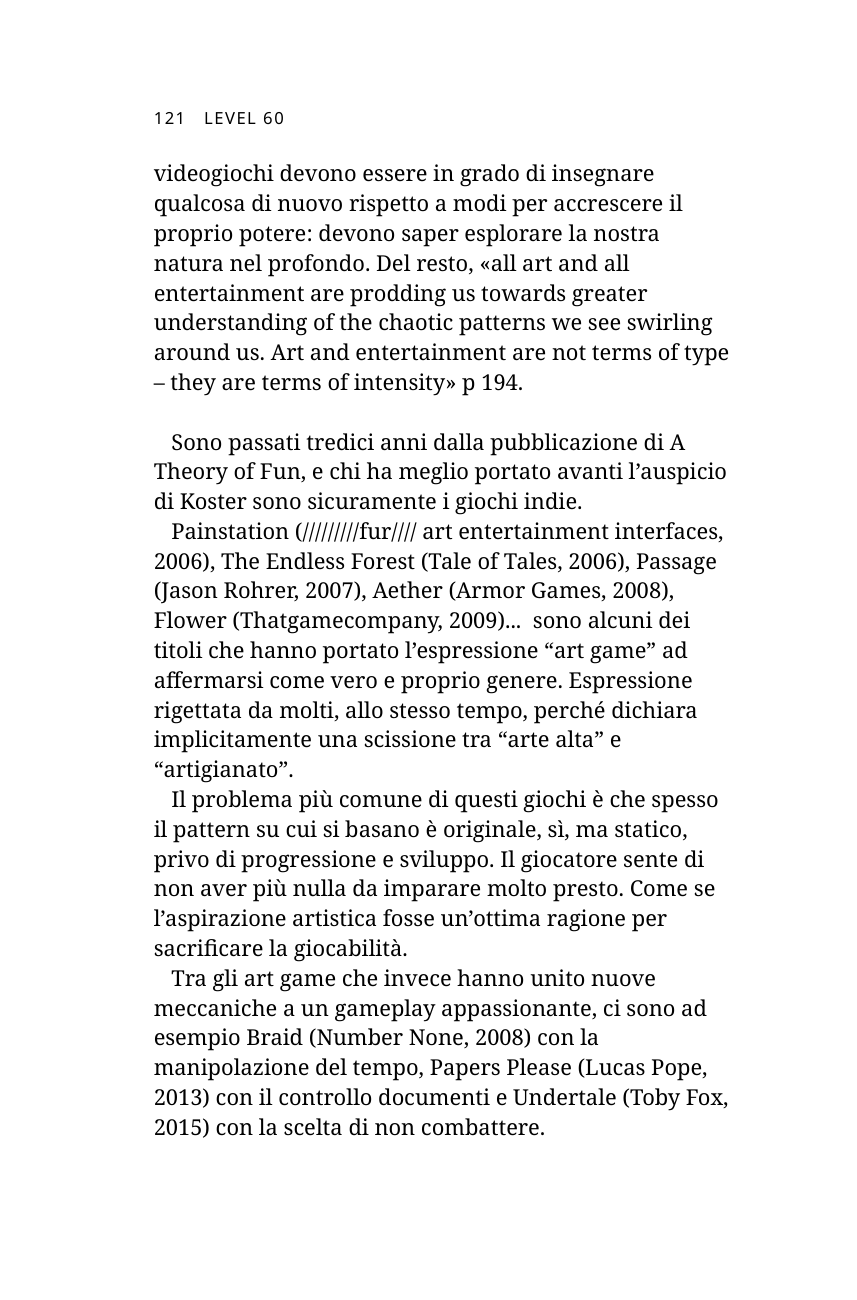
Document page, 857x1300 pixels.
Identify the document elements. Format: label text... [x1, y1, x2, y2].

text Il problema più comune di questi giochi è che spesso il pattern su cui si basano è originale, sì, ma statico, privo di progressione e sviluppo. Il giocatore sente di non aver più nulla da imparare molto presto. Come se l’aspirazione artistica fosse un’ottima ragione per sacrificare la giocabilità. [153, 784, 732, 963]
text videogiochi devono essere in grado di insegnare qualcosa di nuovo rispetto a modi per accrescere il proprio potere: devono saper esplorare la nostra natura nel profondo. Del resto, «all art and all entertainment are prodding us towards greater understanding of the chaotic patterns we see swirling around us. Art and entertainment are not terms of type – they are terms of intensity» p 194. [153, 158, 732, 397]
text Tra gli art game che invece hanno unito nuove meccaniche a un gameplay appassionante, ci sono ad esempio Braid (Number None, 2008) con la manipolazione del tempo, Papers Please (Lucas Pope, 2013) con il controllo documenti e Undertale (Toby Fox, 2015) con la scelta di non combattere. [153, 963, 732, 1142]
text Painstation (/////////fur//// art entertainment interfaces, 2006), The Endless Forest (Tale of Tales, 2006), Passage (Jason Rohrer, 2007), Aether (Armor Games, 2008), Flower (Thatgamecompany, 2009)... sono alcuni dei titoli che hanno portato l’espressione “art game” ad affermarsi come vero e proprio genere. Espressione rigettata da molti, allo stesso tempo, perché dichiara implicitamente una scissione tra “arte alta” e “artigianato”. [153, 516, 732, 784]
text Sono passati tredici anni dalla pubblicazione di A Theory of Fun, e chi ha meglio portato avanti l’auspicio di Koster sono sicuramente i giochi indie. [153, 427, 732, 516]
